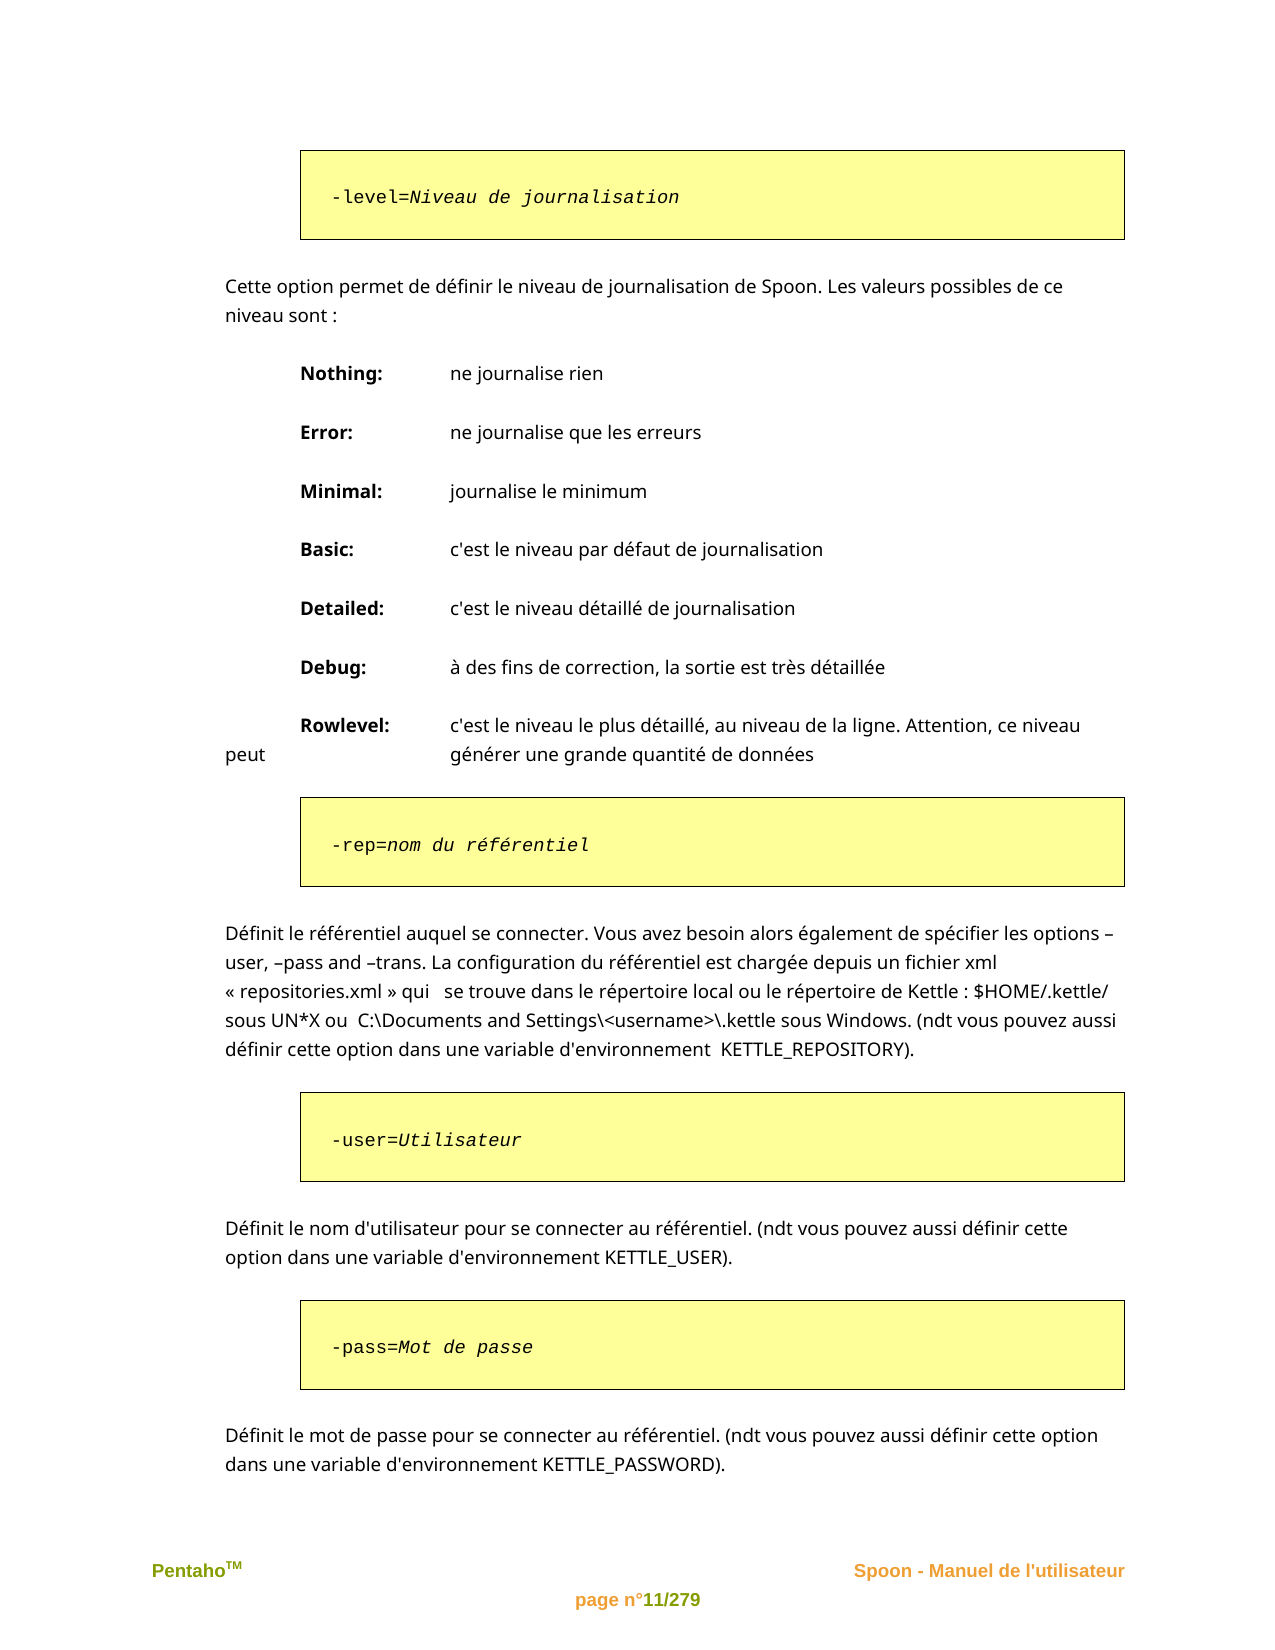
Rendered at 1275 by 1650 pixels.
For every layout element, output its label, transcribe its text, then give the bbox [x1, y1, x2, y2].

text -user=Utilisateur [301, 1093, 1124, 1181]
text Basic: c'est le niveau par défaut de journalisation [225, 533, 1125, 563]
text Cette option permet de définir le niveau de journalisation de Spoon. Les valeurs possibles de ce niveau sont : [225, 270, 1125, 328]
text Rowlevel: c'est le niveau le plus détaillé, au niveau de la ligne. Attention, ce niveau peut générer une grande quantité de données [225, 709, 1125, 768]
text Detailed: c'est le niveau détaillé de journalisation [225, 592, 1125, 621]
text Définit le nom d'utilisateur pour se connecter au référentiel. (ndt vous pouvez aussi définir cette option dans une variable d'environnement KETTLE_USER). [225, 1212, 1125, 1270]
text Nothing: ne journalise rien [300, 357, 1125, 387]
text Debug: à des fins de correction, la sortie est très détaillée [225, 651, 1125, 680]
text -level=Niveau de journalisation [301, 151, 1124, 239]
text Error: ne journalise que les erreurs [300, 416, 1125, 445]
text Définit le mot de passe pour se connecter au référentiel. (ndt vous pouvez aussi définir cette option dans une variable d'environnement KETTLE_PASSWORD). [225, 1419, 1125, 1478]
text Définit le référentiel auquel se connecter. Vous avez besoin alors également de spécifier les options –user, –pass and –trans. La configuration du référentiel est chargée depuis un fichier xml « repositories.xml » qui se trouve dans le répertoire local ou le répertoire de Kettle : $HOME/.kettle/ sous UN*X ou C:\Documents and Settings\<username>\.kettle sous Windows. (ndt vous pouvez aussi définir cette option dans une variable d'environnement KETTLE_REPOSITORY). [225, 917, 1125, 1063]
text -rep=nom du référentiel [301, 798, 1124, 886]
text Minimal: journalise le minimum [300, 475, 1125, 504]
text -pass=Mot de passe [301, 1301, 1124, 1389]
